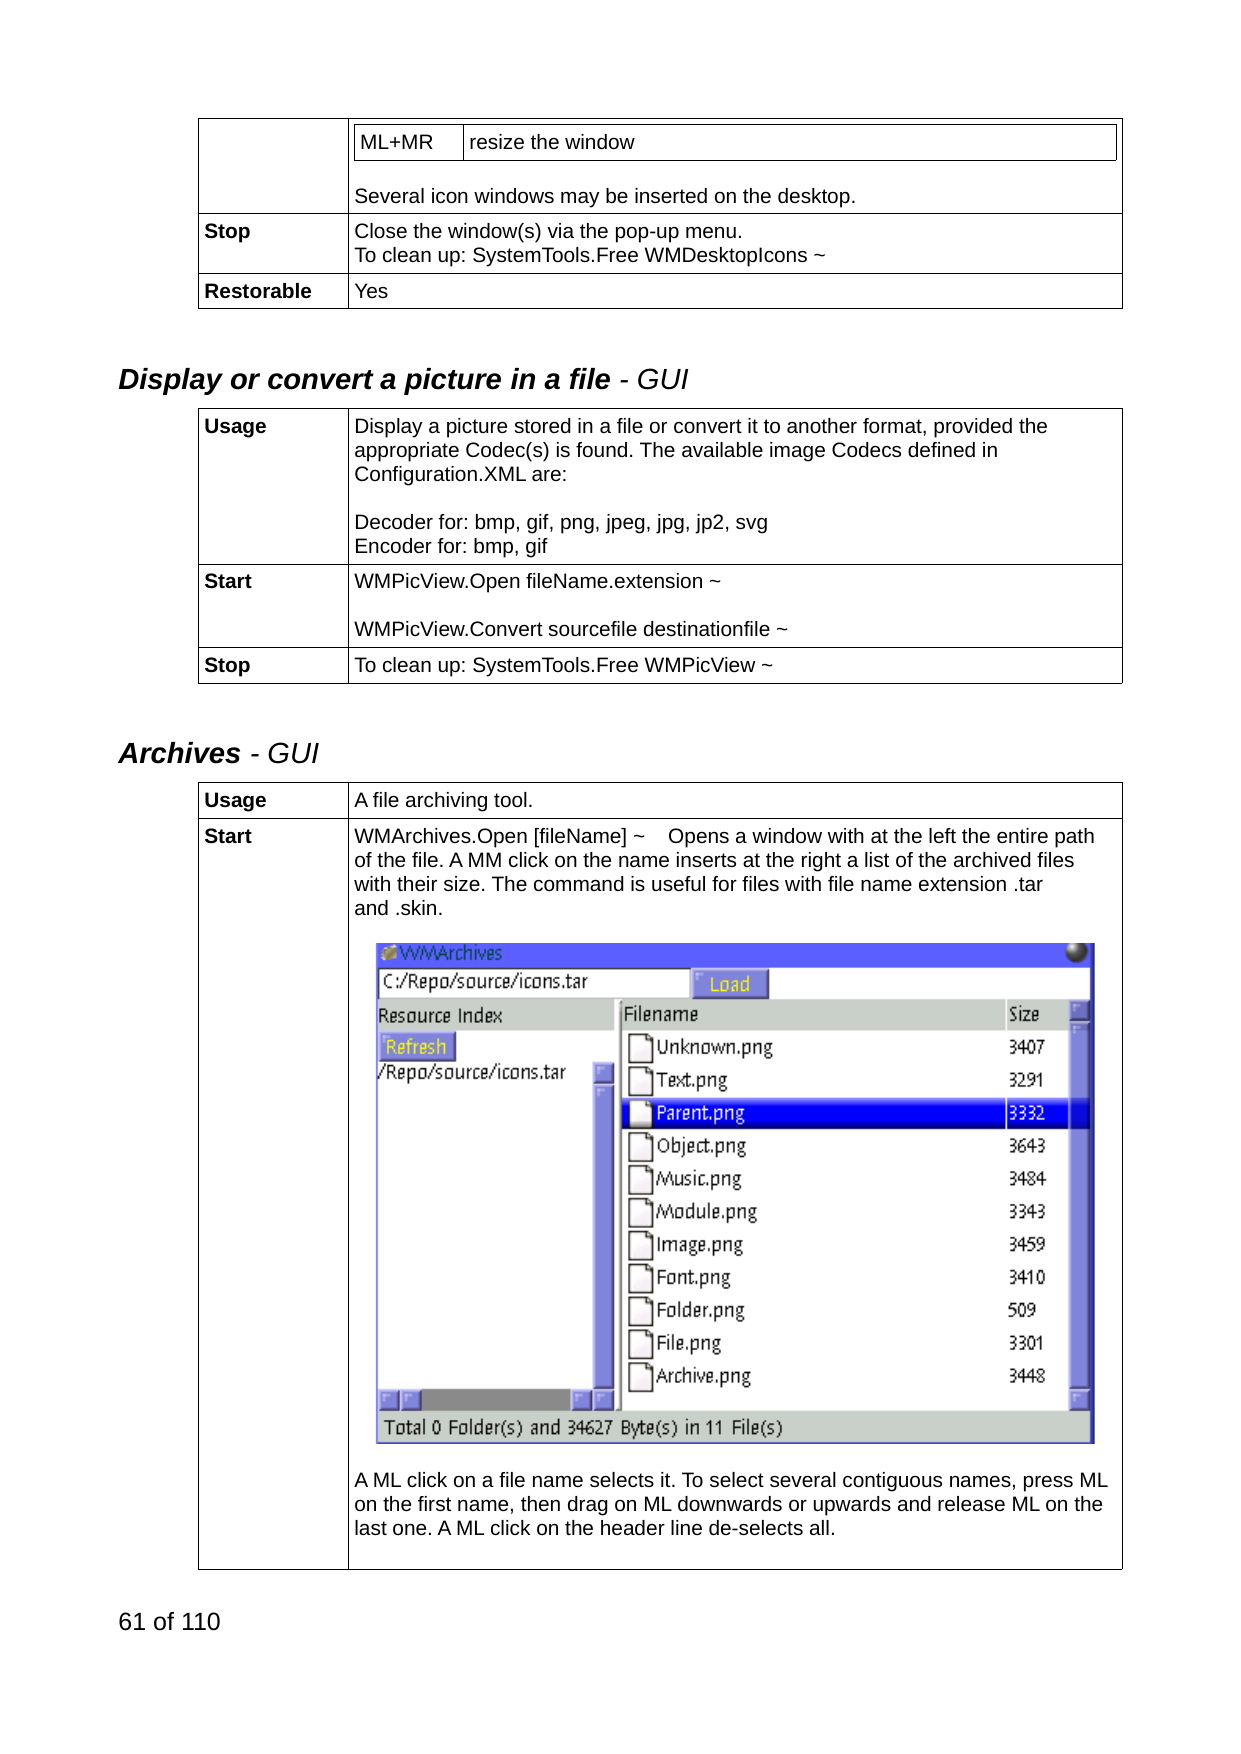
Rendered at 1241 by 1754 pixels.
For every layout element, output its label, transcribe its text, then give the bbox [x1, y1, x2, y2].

table_cell ML+MR [355, 125, 463, 159]
table_cell Start [199, 565, 348, 647]
table_header Display a picture stored in a file or convert it to another format, provided the appropriate Codec(s) is found. The available image Codecs defined in Configuration.XML are: Decoder for: bmp, gif, png, jpeg, jpg, jp2, svg Encoder for: bmp, gif [349, 409, 1122, 563]
table_header A file archiving tool. [349, 783, 1122, 818]
table_cell [199, 119, 348, 213]
table_cell WMPicView.Open fileName.extension ~ WMPicView.Convert sourcefile destinationfile ~ [349, 565, 1122, 647]
table_cell [1095, 944, 1122, 1443]
subtitle Archives - GUI [118, 736, 1122, 770]
table_cell [349, 944, 375, 1443]
table_cell Stop [199, 214, 348, 273]
table_header Usage [199, 783, 348, 818]
table_header Usage [199, 409, 348, 563]
table_cell resize the window [464, 125, 1116, 159]
table_cell Yes [349, 274, 1122, 308]
table_cell To clean up: SystemTools.Free WMPicView ~ [349, 648, 1122, 682]
table_cell A ML click on a file name selects it. To select several contiguous names, press ML on the first name, then drag on ML downwards or upwards and release ML on the last one. A ML click on the header line de-selects all. [349, 1444, 1122, 1569]
picture [375, 943, 1095, 1444]
table_cell Several icon windows may be inserted on the desktop. [349, 119, 1122, 213]
table_cell Restorable [199, 274, 348, 308]
table_cell Close the window(s) via the pop-up menu. To clean up: SystemTools.Free WMDesktopIcons ~ [349, 214, 1122, 273]
subtitle Display or convert a picture in a file - GUI [118, 362, 1122, 396]
table_cell Start [199, 819, 348, 1569]
table_cell Stop [199, 648, 348, 682]
table_cell WMArchives.Open [fileName] ~ Opens a window with at the left the entire path of the file. A MM click on the name inserts at the right a list of the archived files with their size. The command is useful for files with file name extension .tar and .skin. [349, 819, 1122, 943]
